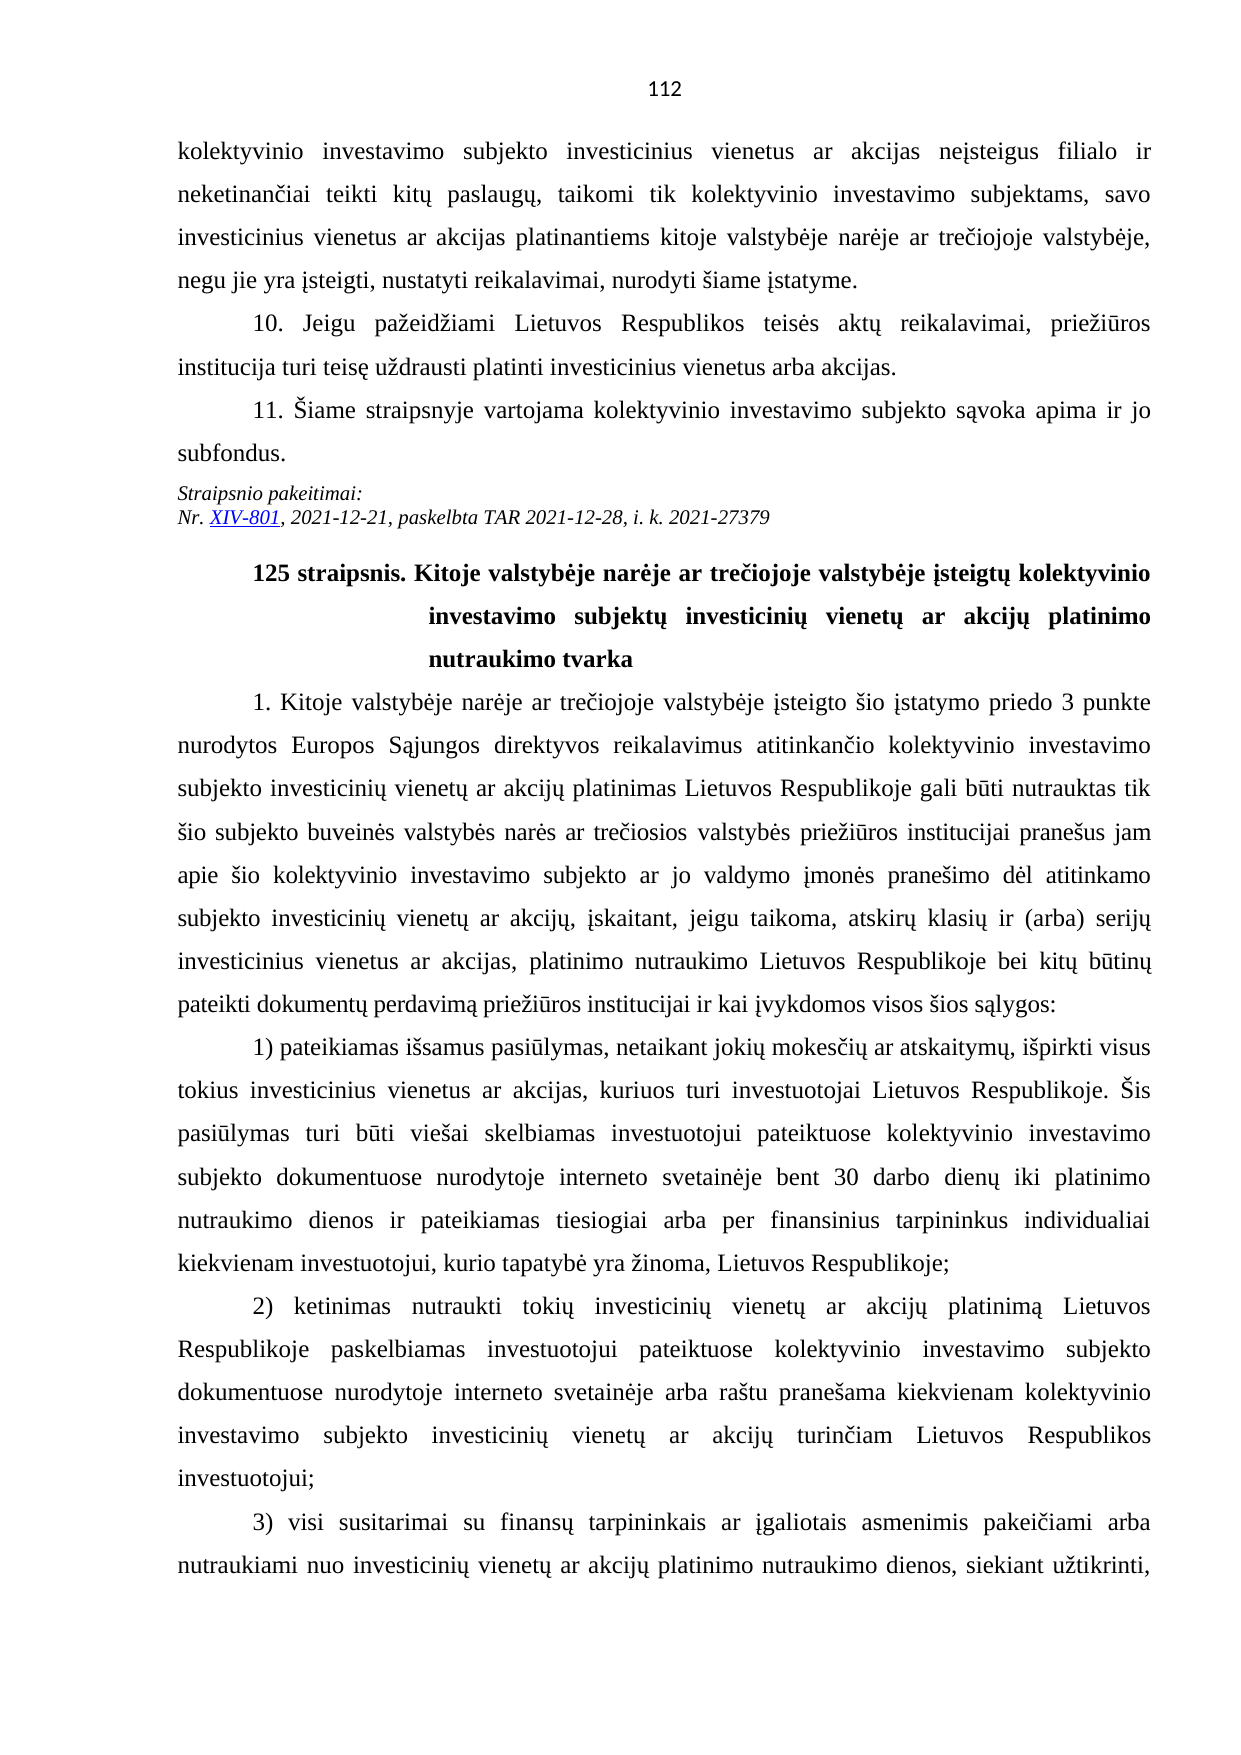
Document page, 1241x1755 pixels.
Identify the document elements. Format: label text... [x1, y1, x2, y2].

text 10. Jeigu pažeidžiami Lietuvos Respublikos teisės aktų reikalavimai, priežiūros institucija turi teisę uždrausti platinti investicinius vienetus arba akcijas. [177, 308, 1152, 380]
text 11. Šiame straipsnyje vartojama kolektyvinio investavimo subjekto sąvoka apima ir jo subfondus. [177, 395, 1152, 467]
text kolektyvinio investavimo subjekto investicinius vienetus ar akcijas neįsteigus filialo ir neketinančiai teikti kitų paslaugų, taikomi tik kolektyvinio investavimo subjektams, savo investicinius vienetus ar akcijas platinantiems kitoje valstybėje narėje ar trečiojoje valstybėje, negu jie yra įsteigti, nustatyti reikalavimai, nurodyti šiame įstatyme. [177, 136, 1152, 294]
text Nr. XIV-801, 2021-12-21, paskelbta TAR 2021-12-28, i. k. 2021-27379 [177, 505, 1152, 529]
text 125 straipsnis. Kitoje valstybėje narėje ar trečiojoje valstybėje įsteigtų kolektyvinio investavimo subjektų investicinių vienetų ar akcijų platinimo nutraukimo tvarka [252, 558, 1152, 673]
text 2) ketinimas nutraukti tokių investicinių vienetų ar akcijų platinimą Lietuvos Respublikoje paskelbiamas investuotojui pateiktuose kolektyvinio investavimo subjekto dokumentuose nurodytoje interneto svetainėje arba raštu pranešama kiekvienam kolektyvinio investavimo subjekto investicinių vienetų ar akcijų turinčiam Lietuvos Respublikos investuotojui; [177, 1291, 1152, 1492]
text Straipsnio pakeitimai: [177, 481, 1152, 505]
text 1. Kitoje valstybėje narėje ar trečiojoje valstybėje įsteigto šio įstatymo priedo 3 punkte nurodytos Europos Sąjungos direktyvos reikalavimus atitinkančio kolektyvinio investavimo subjekto investicinių vienetų ar akcijų platinimas Lietuvos Respublikoje gali būti nutrauktas tik šio subjekto buveinės valstybės narės ar trečiosios valstybės priežiūros institucijai pranešus jam apie šio kolektyvinio investavimo subjekto ar jo valdymo įmonės pranešimo dėl atitinkamo subjekto investicinių vienetų ar akcijų, įskaitant, jeigu taikoma, atskirų klasių ir (arba) serijų investicinius vienetus ar akcijas, platinimo nutraukimo Lietuvos Respublikoje bei kitų būtinų pateikti dokumentų perdavimą priežiūros institucijai ir kai įvykdomos visos šios sąlygos: [177, 687, 1152, 1018]
text 3) visi susitarimai su finansų tarpininkais ar įgaliotais asmenimis pakeičiami arba nutraukiami nuo investicinių vienetų ar akcijų platinimo nutraukimo dienos, siekiant užtikrinti, [177, 1507, 1152, 1578]
text 1) pateikiamas išsamus pasiūlymas, netaikant jokių mokesčių ar atskaitymų, išpirkti visus tokius investicinius vienetus ar akcijas, kuriuos turi investuotojai Lietuvos Respublikoje. Šis pasiūlymas turi būti viešai skelbiamas investuotojui pateiktuose kolektyvinio investavimo subjekto dokumentuose nurodytoje interneto svetainėje bent 30 darbo dienų iki platinimo nutraukimo dienos ir pateikiamas tiesiogiai arba per finansinius tarpininkus individualiai kiekvienam investuotojui, kurio tapatybė yra žinoma, Lietuvos Respublikoje; [177, 1032, 1152, 1277]
